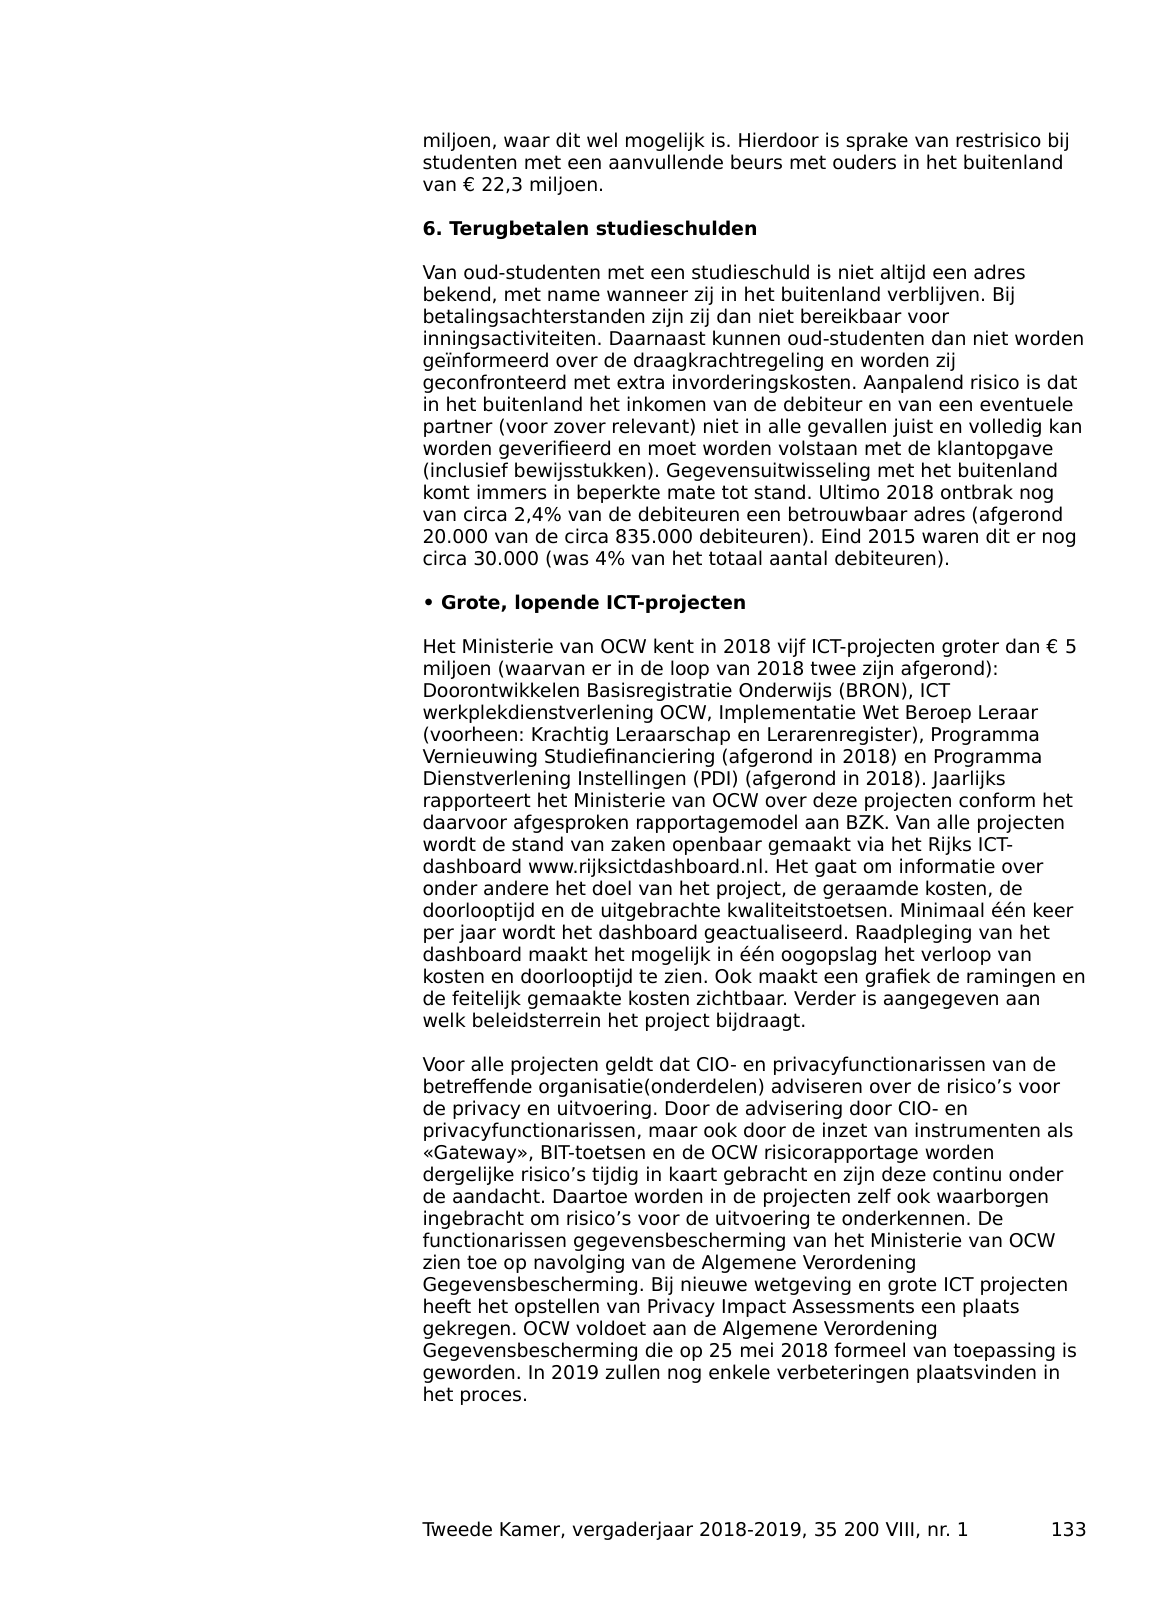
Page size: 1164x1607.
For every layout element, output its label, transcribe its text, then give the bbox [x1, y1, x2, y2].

subtitle • Grote, lopende ICT-projecten [422, 592, 1087, 614]
text Van oud-studenten met een studieschuld is niet altijd een adres bekend, met name wanneer zij in het buitenland verblijven. Bij betalingsachterstanden zijn zij dan niet bereikbaar voor inningsactiviteiten. Daarnaast kunnen oud-studenten dan niet worden geïnformeerd over de draagkrachtregeling en worden zij geconfronteerd met extra invorderingskosten. Aanpalend risico is dat in het buitenland het inkomen van de debiteur en van een eventuele partner (voor zover relevant) niet in alle gevallen juist en volledig kan worden geverifieerd en moet worden volstaan met de klantopgave (inclusief bewijsstukken). Gegevensuitwisseling met het buitenland komt immers in beperkte mate tot stand. Ultimo 2018 ontbrak nog van circa 2,4% van de debiteuren een betrouwbaar adres (afgerond 20.000 van de circa 835.000 debiteuren). Eind 2015 waren dit er nog circa 30.000 (was 4% van het totaal aantal debiteuren). [422, 262, 1087, 570]
text Voor alle projecten geldt dat CIO- en privacyfunctionarissen van de betreffende organisatie(onderdelen) adviseren over de risico’s voor de privacy en uitvoering. Door de advisering door CIO- en privacyfunctionarissen, maar ook door de inzet van instrumenten als «Gateway», BIT-toetsen en de OCW risicorapportage worden dergelijke risico’s tijdig in kaart gebracht en zijn deze continu onder de aandacht. Daartoe worden in de projecten zelf ook waarborgen ingebracht om risico’s voor de uitvoering te onderkennen. De functionarissen gegevensbescherming van het Ministerie van OCW zien toe op navolging van de Algemene Verordening Gegevensbescherming. Bij nieuwe wetgeving en grote ICT projecten heeft het opstellen van Privacy Impact Assessments een plaats gekregen. OCW voldoet aan de Algemene Verordening Gegevensbescherming die op 25 mei 2018 formeel van toepassing is geworden. In 2019 zullen nog enkele verbeteringen plaatsvinden in het proces. [422, 1054, 1087, 1406]
text Het Ministerie van OCW kent in 2018 vijf ICT-projecten groter dan € 5 miljoen (waarvan er in de loop van 2018 twee zijn afgerond): Doorontwikkelen Basisregistratie Onderwijs (BRON), ICT werkplekdienstverlening OCW, Implementatie Wet Beroep Leraar (voorheen: Krachtig Leraarschap en Lerarenregister), Programma Vernieuwing Studiefinanciering (afgerond in 2018) en Programma Dienstverlening Instellingen (PDI) (afgerond in 2018). Jaarlijks rapporteert het Ministerie van OCW over deze projecten conform het daarvoor afgesproken rapportagemodel aan BZK. Van alle projecten wordt de stand van zaken openbaar gemaakt via het Rijks ICT-dashboard www.rijksictdashboard.nl. Het gaat om informatie over onder andere het doel van het project, de geraamde kosten, de doorlooptijd en de uitgebrachte kwaliteitstoetsen. Minimaal één keer per jaar wordt het dashboard geactualiseerd. Raadpleging van het dashboard maakt het mogelijk in één oogopslag het verloop van kosten en doorlooptijd te zien. Ook maakt een grafiek de ramingen en de feitelijk gemaakte kosten zichtbaar. Verder is aangegeven aan welk beleidsterrein het project bijdraagt. [422, 636, 1087, 1032]
subtitle 6. Terugbetalen studieschulden [422, 218, 1087, 240]
text miljoen, waar dit wel mogelijk is. Hierdoor is sprake van restrisico bij studenten met een aanvullende beurs met ouders in het buitenland van € 22,3 miljoen. [422, 130, 1087, 196]
